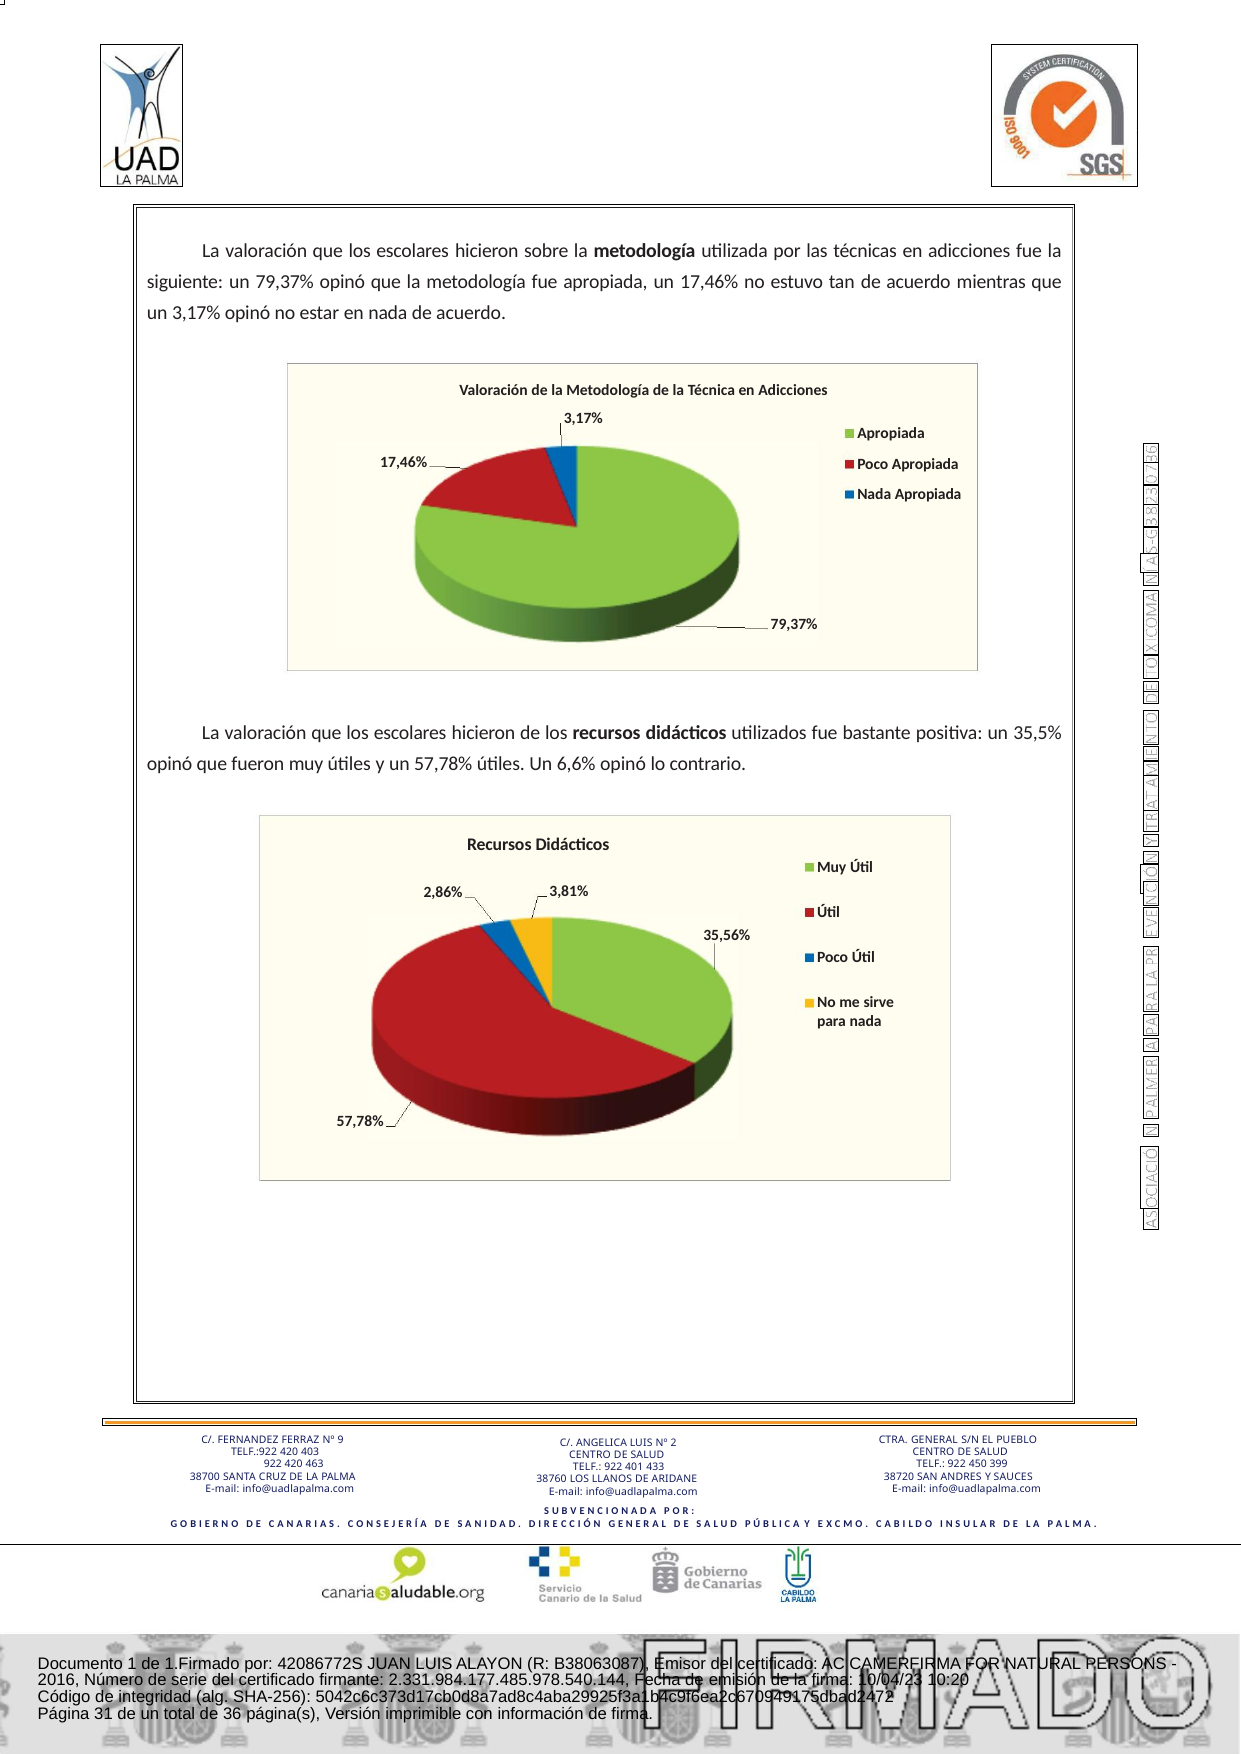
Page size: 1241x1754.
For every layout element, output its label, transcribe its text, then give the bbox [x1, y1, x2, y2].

text Poco Apropiada [857, 454, 985, 473]
text para nada [817, 1012, 917, 1031]
text Nada Apropiada [857, 484, 985, 503]
text S U B V E N C I O N A D A P O R : [544, 1504, 716, 1517]
text Poco Útil [817, 947, 898, 966]
text E-mail: info@uadlapalma.com [205, 1482, 388, 1494]
text E X C M O . C A B I L D O I N S U L A R D E L A P A L M A . [818, 1517, 1120, 1530]
picture [1144, 692, 1158, 703]
picture [1144, 776, 1158, 810]
text E-mail: info@uadlapalma.com [548, 1485, 729, 1497]
text un 3,17% opinó no estar en nada de acuerdo. [147, 301, 1087, 324]
text E-mail: info@uadlapalma.com [892, 1482, 1067, 1494]
picture [1144, 747, 1158, 760]
text Apropiada [857, 423, 948, 443]
text C/. ANGELICA LUIS Nº 2 [559, 1436, 729, 1448]
picture [1144, 852, 1158, 863]
picture [1144, 463, 1158, 484]
text Documento 1 de 1.Firmado por: 42086772S JUAN LUIS ALAYON (R: B38063087), Emisor del certificado: AC CAMERFIRMA FOR NATURAL PERSONS - [37, 1654, 1208, 1673]
picture [1144, 1125, 1158, 1136]
text No me sirve [817, 993, 917, 1012]
picture [1144, 528, 1158, 553]
picture [1141, 865, 1158, 893]
text TELF.:922 420 403 [231, 1446, 375, 1458]
text Código de integridad (alg. SHA-256): 5042c6c373d17cb0d8a7ad8c4aba29925f3a1b4c9f6ea2c670949175dbad2472 [37, 1688, 919, 1706]
text 38760 LOS LLANOS DE ARIDANE [536, 1473, 729, 1485]
text TELF.: 922 450 399 [916, 1458, 1067, 1470]
picture [1144, 947, 1158, 1011]
text 79,37% [770, 614, 841, 633]
picture [1144, 1015, 1158, 1035]
text Muy Útil [817, 857, 898, 876]
text 5 [336, 1111, 344, 1130]
picture [1144, 1039, 1158, 1051]
text TELF.: 922 401 433 [573, 1461, 729, 1473]
text La valoración que los escolares hicieron sobre la metodología utilizada por las técnicas en adicciones fue la [202, 238, 1087, 262]
picture [992, 45, 1137, 186]
picture [1144, 682, 1158, 691]
picture [1144, 882, 1158, 905]
text 3 [189, 1470, 196, 1482]
picture [1144, 505, 1158, 526]
text siguiente: un 79,37% opinó que la metodología fue apropiada, un 17,46% no estuvo tan de acuerdo mientras que [147, 269, 1087, 293]
text 3,17% [563, 409, 626, 428]
text La valoración que los escolares hicieron de los recursos didácticos utilizados fue bastante positiva: un 35,5% [202, 720, 1087, 744]
text CENTRO DE SALUD [912, 1446, 1067, 1458]
picture [1141, 554, 1158, 572]
picture [1144, 811, 1158, 831]
text 3,81% [549, 881, 612, 900]
text 922 420 463 [263, 1458, 338, 1470]
picture [1144, 573, 1158, 585]
text opinó que fueron muy útiles y un 57,78% útiles. Un 6,6% opinó lo contrario. [147, 751, 768, 775]
text 38720 SAN ANDRES Y SAUCES [884, 1470, 1067, 1482]
picture [1144, 762, 1158, 775]
picture [1144, 711, 1158, 744]
picture [1144, 656, 1158, 678]
text 2 [37, 1671, 47, 1688]
text Recursos Didácticos [467, 833, 898, 854]
text CTRA. GENERAL S/N EL PUEBLO [878, 1433, 1073, 1446]
picture [1144, 835, 1158, 846]
text C/. FERNANDEZ FERRAZ Nº 9 [201, 1433, 375, 1446]
text 8700 SANTA CRUZ DE LA PALMA [196, 1470, 388, 1482]
picture [103, 1419, 1136, 1425]
picture [101, 45, 182, 186]
picture [134, 205, 1074, 1403]
text CENTRO DE SALUD [569, 1448, 729, 1460]
text 016, Número de serie del certificado firmante: 2.331.984.177.485.978.540.144, Fecha de emisión de la firma: 10/04/23 10:20 [47, 1671, 993, 1689]
text Valoración de la Metodología de la Técnica en Adicciones [459, 381, 852, 399]
text 7,78% [344, 1111, 407, 1130]
text G O B I E R N O D E C A N A R I A S . C O N S E J E R Í A D E S A N I D A D . D I R E C C I Ó N G E N E R A L D E S A L U D P Ú B L I C A [170, 1517, 804, 1530]
picture [1144, 1209, 1158, 1229]
picture [1144, 908, 1158, 937]
picture [1144, 1057, 1158, 1118]
text 35,56% [703, 925, 773, 944]
picture [1144, 444, 1158, 462]
text Página 31 de un total de 36 página(s), Versión imprimible con información de firma. [37, 1706, 919, 1723]
picture [1144, 486, 1158, 504]
picture [0, 1545, 1241, 1754]
text 17,46% [380, 452, 450, 471]
text 2,86% [423, 882, 486, 901]
picture [1144, 591, 1158, 654]
text Y [804, 1517, 818, 1530]
picture [1141, 1147, 1158, 1208]
text Útil [817, 902, 863, 921]
